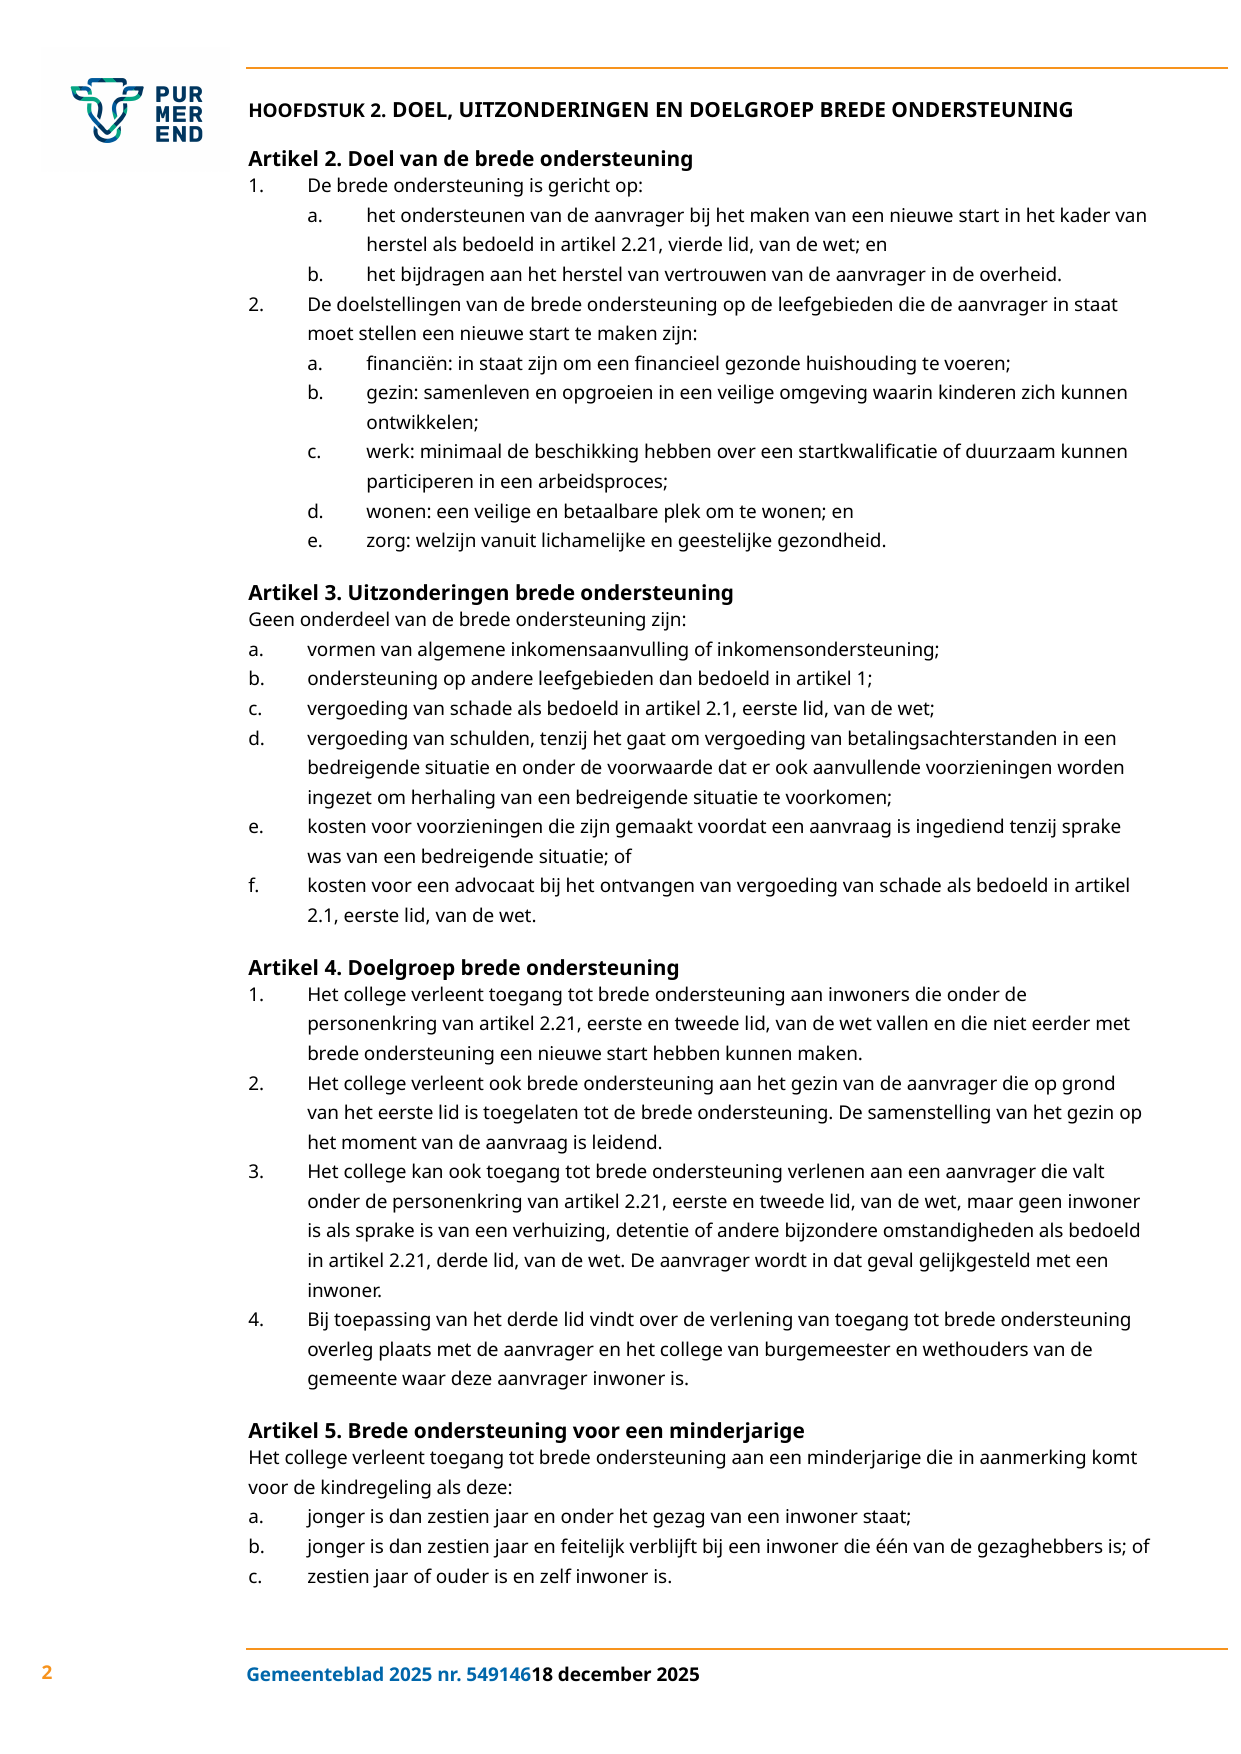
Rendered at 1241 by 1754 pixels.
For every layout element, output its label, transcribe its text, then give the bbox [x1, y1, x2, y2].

text Artikel 2. Doel van de brede ondersteuning [248, 144, 1152, 172]
list vormen van algemene inkomensaanvulling of inkomensondersteuning; [248, 636, 1152, 662]
text Artikel 5. Brede ondersteuning voor een minderjarige [248, 1416, 1152, 1444]
picture [41, 47, 231, 172]
list werk: minimaal de beschikking hebben over een startkwalificatie of duurzaam kunnen participeren in een arbeidsproces; [307, 439, 1152, 494]
list kosten voor voorzieningen die zijn gemaakt voordat een aanvraag is ingediend tenzij sprake was van een bedreigende situatie; of [248, 813, 1152, 869]
list gezin: samenleven en opgroeien in een veilige omgeving waarin kinderen zich kunnen ontwikkelen; [307, 379, 1152, 435]
text Artikel 3. Uitzonderingen brede ondersteuning [248, 578, 1152, 606]
list jonger is dan zestien jaar en onder het gezag van een inwoner staat; [248, 1504, 1152, 1529]
list De doelstellingen van de brede ondersteuning op de leefgebieden die de aanvrager in staat moet stellen een nieuwe start te maken zijn: [248, 291, 1152, 346]
list De brede ondersteuning is gericht op: [248, 172, 1152, 198]
list Bij toepassing van het derde lid vindt over de verlening van toegang tot brede ondersteuning overleg plaats met de aanvrager en het college van burgemeester en wethouders van de gemeente waar deze aanvrager inwoner is. [248, 1306, 1152, 1391]
list Het college verleent toegang tot brede ondersteuning aan inwoners die onder de personenkring van artikel 2.21, eerste en tweede lid, van de wet vallen en die niet eerder met brede ondersteuning een nieuwe start hebben kunnen maken. [248, 981, 1152, 1066]
list jonger is dan zestien jaar en feitelijk verblijft bij een inwoner die één van de gezaghebbers is; of [248, 1533, 1152, 1559]
list Het college kan ook toegang tot brede ondersteuning verlenen aan een aanvrager die valt onder de personenkring van artikel 2.21, eerste en tweede lid, van de wet, maar geen inwoner is als sprake is van een verhuizing, detentie of andere bijzondere omstandigheden als bedoeld in artikel 2.21, derde lid, van de wet. De aanvrager wordt in dat geval gelijkgesteld met een inwoner. [248, 1158, 1152, 1303]
list het ondersteunen van de aanvrager bij het maken van een nieuwe start in het kader van herstel als bedoeld in artikel 2.21, vierde lid, van de wet; en [307, 202, 1152, 257]
text Artikel 4. Doelgroep brede ondersteuning [248, 953, 1152, 981]
list vergoeding van schulden, tenzij het gaat om vergoeding van betalingsachterstanden in een bedreigende situatie en onder de voorwaarde dat er ook aanvullende voorzieningen worden ingezet om herhaling van een bedreigende situatie te voorkomen; [248, 725, 1152, 809]
list zestien jaar of ouder is en zelf inwoner is. [248, 1563, 1152, 1588]
text Het college verleent toegang tot brede ondersteuning aan een minderjarige die in aanmerking komt voor de kindregeling als deze: [248, 1444, 1152, 1500]
text Geen onderdeel van de brede ondersteuning zijn: [248, 606, 1152, 632]
list ondersteuning op andere leefgebieden dan bedoeld in artikel 1; [248, 666, 1152, 691]
list vergoeding van schade als bedoeld in artikel 2.1, eerste lid, van de wet; [248, 695, 1152, 721]
list het bijdragen aan het herstel van vertrouwen van de aanvrager in de overheid. [307, 261, 1152, 287]
list kosten voor een advocaat bij het ontvangen van vergoeding van schade als bedoeld in artikel 2.1, eerste lid, van de wet. [248, 873, 1152, 928]
text HOOFDSTUK 2. DOEL, UITZONDERINGEN EN DOELGROEP BREDE ONDERSTEUNING [248, 95, 1152, 123]
list wonen: een veilige en betaalbare plek om te wonen; en [307, 498, 1152, 524]
list zorg: welzijn vanuit lichamelijke en geestelijke gezondheid. [307, 527, 1152, 553]
list Het college verleent ook brede ondersteuning aan het gezin van de aanvrager die op grond van het eerste lid is toegelaten tot de brede ondersteuning. De samenstelling van het gezin op het moment van de aanvraag is leidend. [248, 1070, 1152, 1155]
list financiën: in staat zijn om een financieel gezonde huishouding te voeren; [307, 350, 1152, 376]
